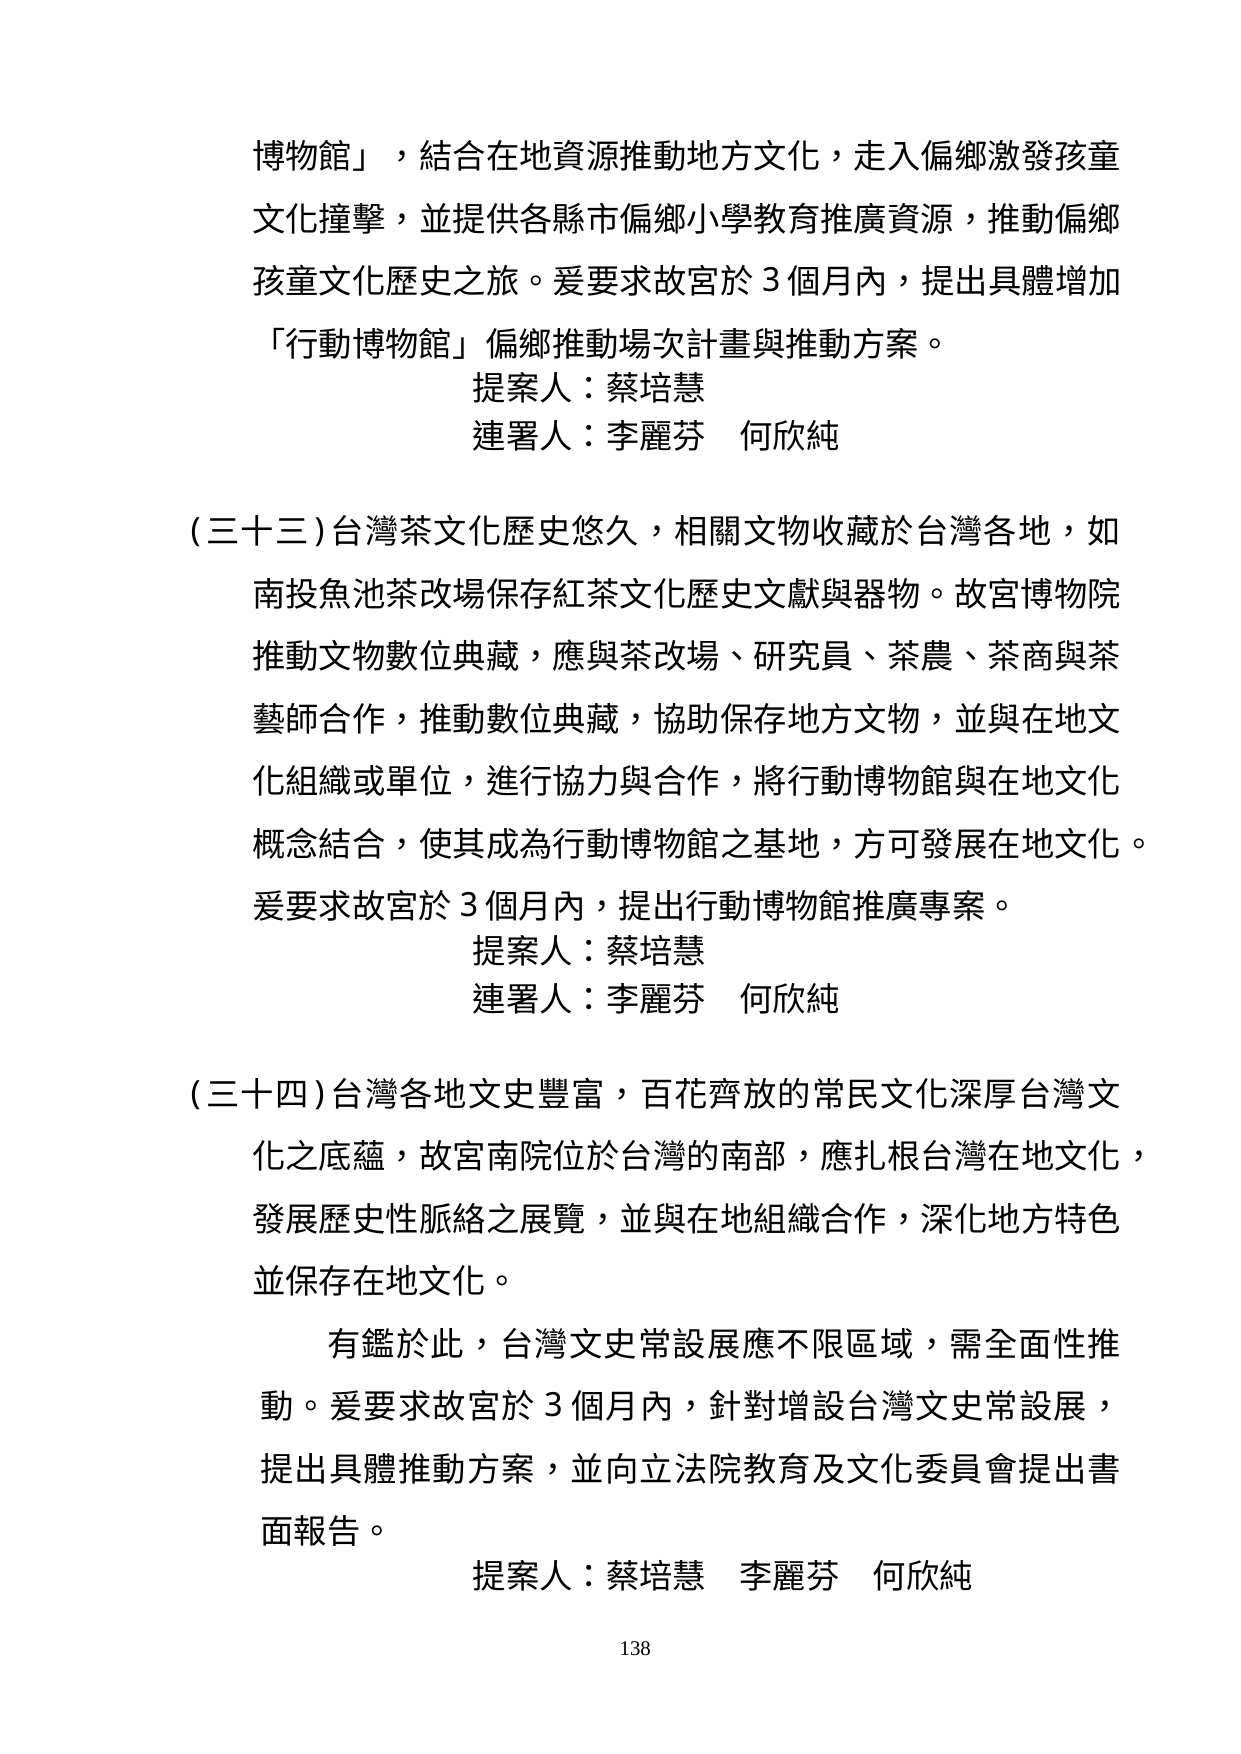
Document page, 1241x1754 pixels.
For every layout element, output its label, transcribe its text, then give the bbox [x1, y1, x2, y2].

text 博物館」，結合在地資源推動地方文化，走入偏鄉激發孩童文化撞擊，並提供各縣市偏鄉小學教育推廣資源，推動偏鄉孩童文化歷史之旅。爰要求故宮於3個月內，提出具體增加「行動博物館」偏鄉推動場次計畫與推動方案。 [185, 112, 1122, 362]
text 提案人：蔡培慧 [473, 362, 1122, 410]
text 連署人：李麗芬 何欣純 [473, 410, 1122, 458]
text 提案人：蔡培慧 [473, 925, 1122, 973]
text (三十三)台灣茶文化歷史悠久，相關文物收藏於台灣各地，如南投魚池茶改場保存紅茶文化歷史文獻與器物。故宮博物院推動文物數位典藏，應與茶改場、研究員、茶農、茶商與茶藝師合作，推動數位典藏，協助保存地方文物，並與在地文化組織或單位，進行協力與合作，將行動博物館與在地文化概念結合，使其成為行動博物館之基地，方可發展在地文化。爰要求故宮於3個月內，提出行動博物館推廣專案。 [185, 487, 1122, 925]
text 連署人：李麗芬 何欣純 [473, 973, 1122, 1021]
text 有鑑於此，台灣文史常設展應不限區域，需全面性推動。爰要求故宮於3個月內，針對增設台灣文史常設展，提出具體推動方案，並向立法院教育及文化委員會提出書面報告。 [260, 1300, 1122, 1550]
text 提案人：蔡培慧 李麗芬 何欣純 [473, 1550, 1122, 1598]
text (三十四)台灣各地文史豐富，百花齊放的常民文化深厚台灣文化之底蘊，故宮南院位於台灣的南部，應扎根台灣在地文化，發展歷史性脈絡之展覽，並與在地組織合作，深化地方特色並保存在地文化。 [185, 1050, 1122, 1300]
